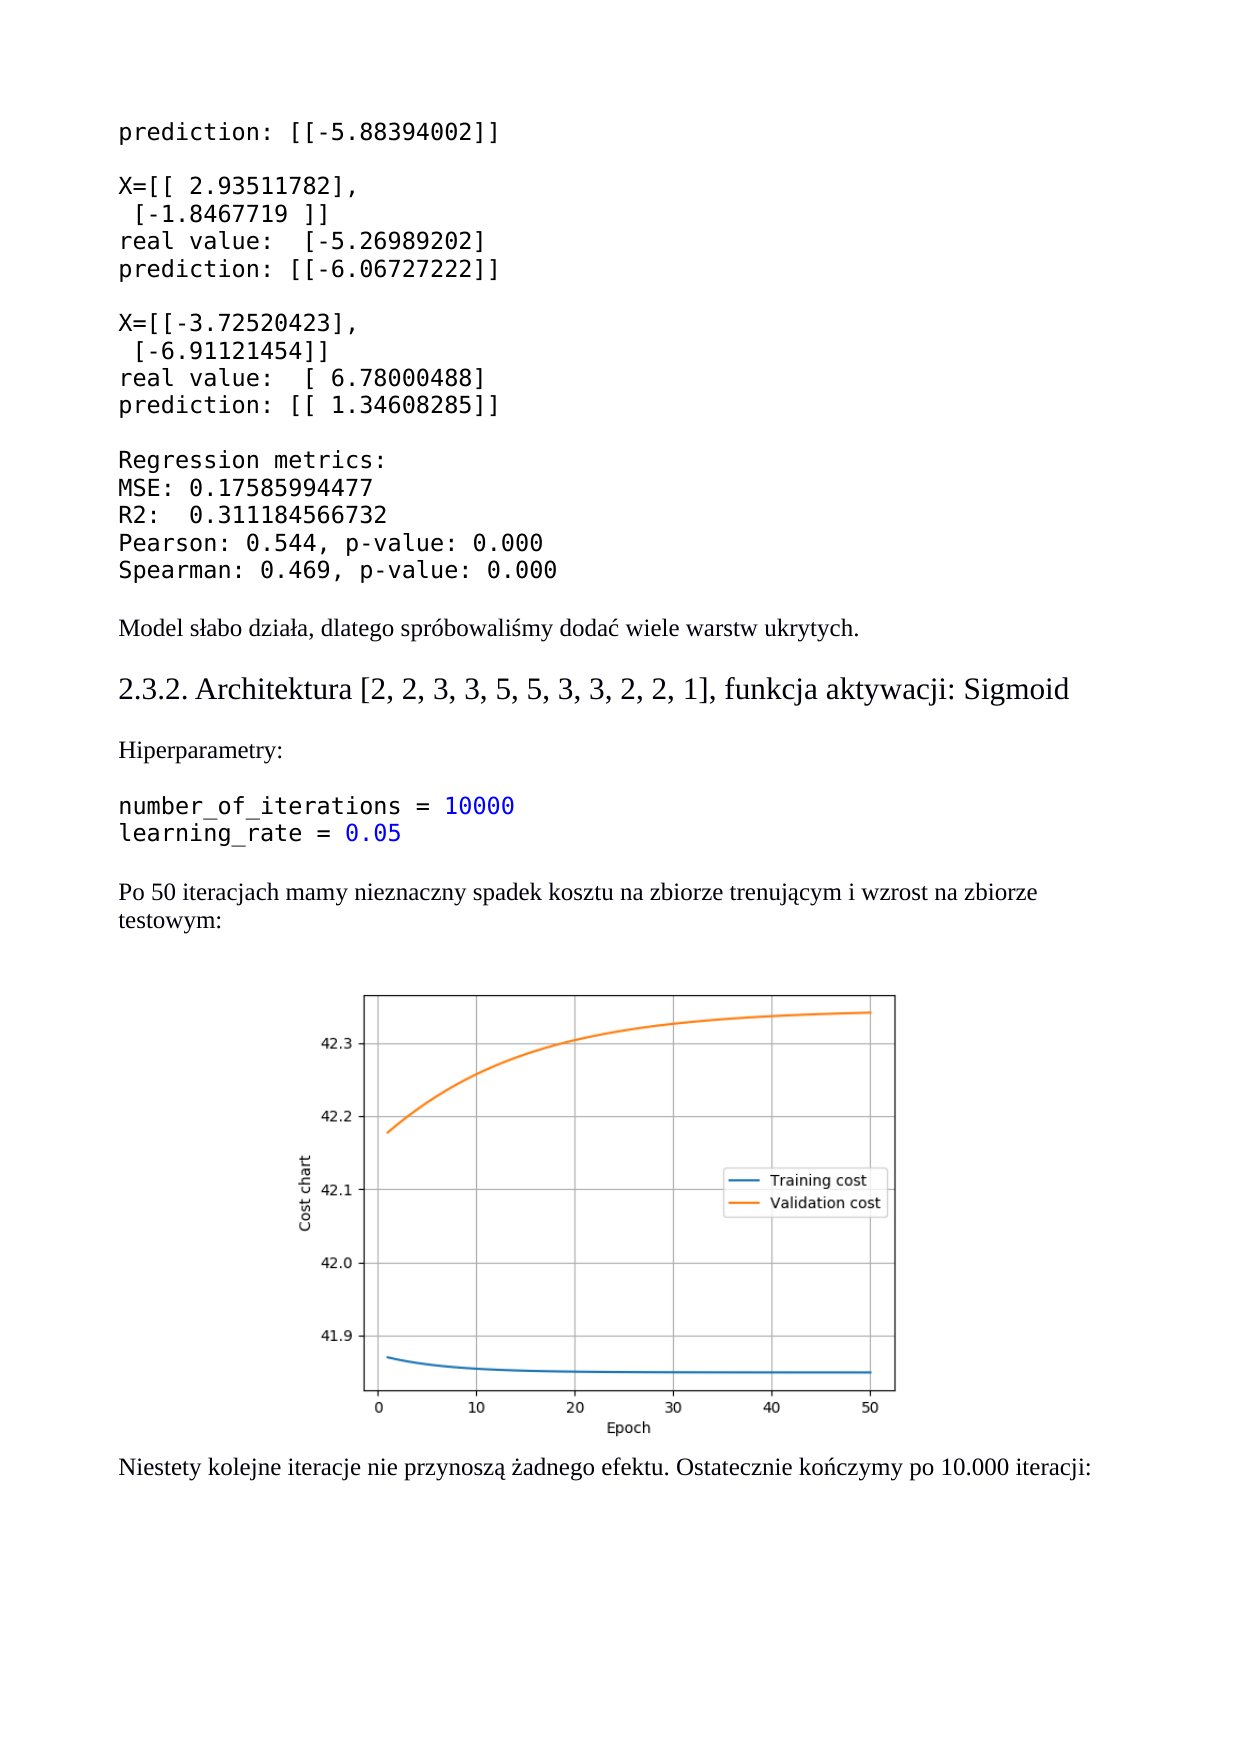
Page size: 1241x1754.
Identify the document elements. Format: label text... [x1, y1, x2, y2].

text Hiperparametry: [118, 735, 1122, 763]
text R2: 0.311184566732 [118, 502, 1122, 529]
text Model słabo działa, dlatego spróbowaliśmy dodać wiele warstw ukrytych. [118, 613, 1122, 641]
picture [278, 934, 963, 1447]
text [-6.91121454]] [118, 337, 1122, 365]
text Spearman: 0.469, p-value: 0.000 [118, 556, 1122, 584]
text X=[[ 2.93511782], [118, 173, 1122, 200]
text real value: [ 6.78000488] [118, 365, 1122, 392]
text learning_rate = 0.05 [118, 820, 1122, 847]
text Niestety kolejne iteracje nie przynoszą żadnego efektu. Ostatecznie kończymy po 10.000 iteracji: [118, 1452, 1122, 1480]
text MSE: 0.17585994477 [118, 474, 1122, 502]
text real value: [-5.26989202] [118, 228, 1122, 255]
text number_of_iterations = 10000 [118, 792, 1122, 820]
text Po 50 iteracjach mamy nieznaczny spadek kosztu na zbiorze trenującym i wzrost na zbiorze testowym: [118, 877, 1122, 934]
text X=[[-3.72520423], [118, 310, 1122, 337]
text Regression metrics: [118, 447, 1122, 474]
text prediction: [[-6.06727222]] [118, 255, 1122, 282]
text [-1.8467719 ]] [118, 200, 1122, 228]
text 2.3.2. Architektura [2, 2, 3, 3, 5, 5, 3, 3, 2, 2, 1], funkcja aktywacji: Sigmoid [118, 670, 1122, 706]
text prediction: [[-5.88394002]] [118, 118, 1122, 146]
text prediction: [[ 1.34608285]] [118, 392, 1122, 419]
text Pearson: 0.544, p-value: 0.000 [118, 529, 1122, 556]
